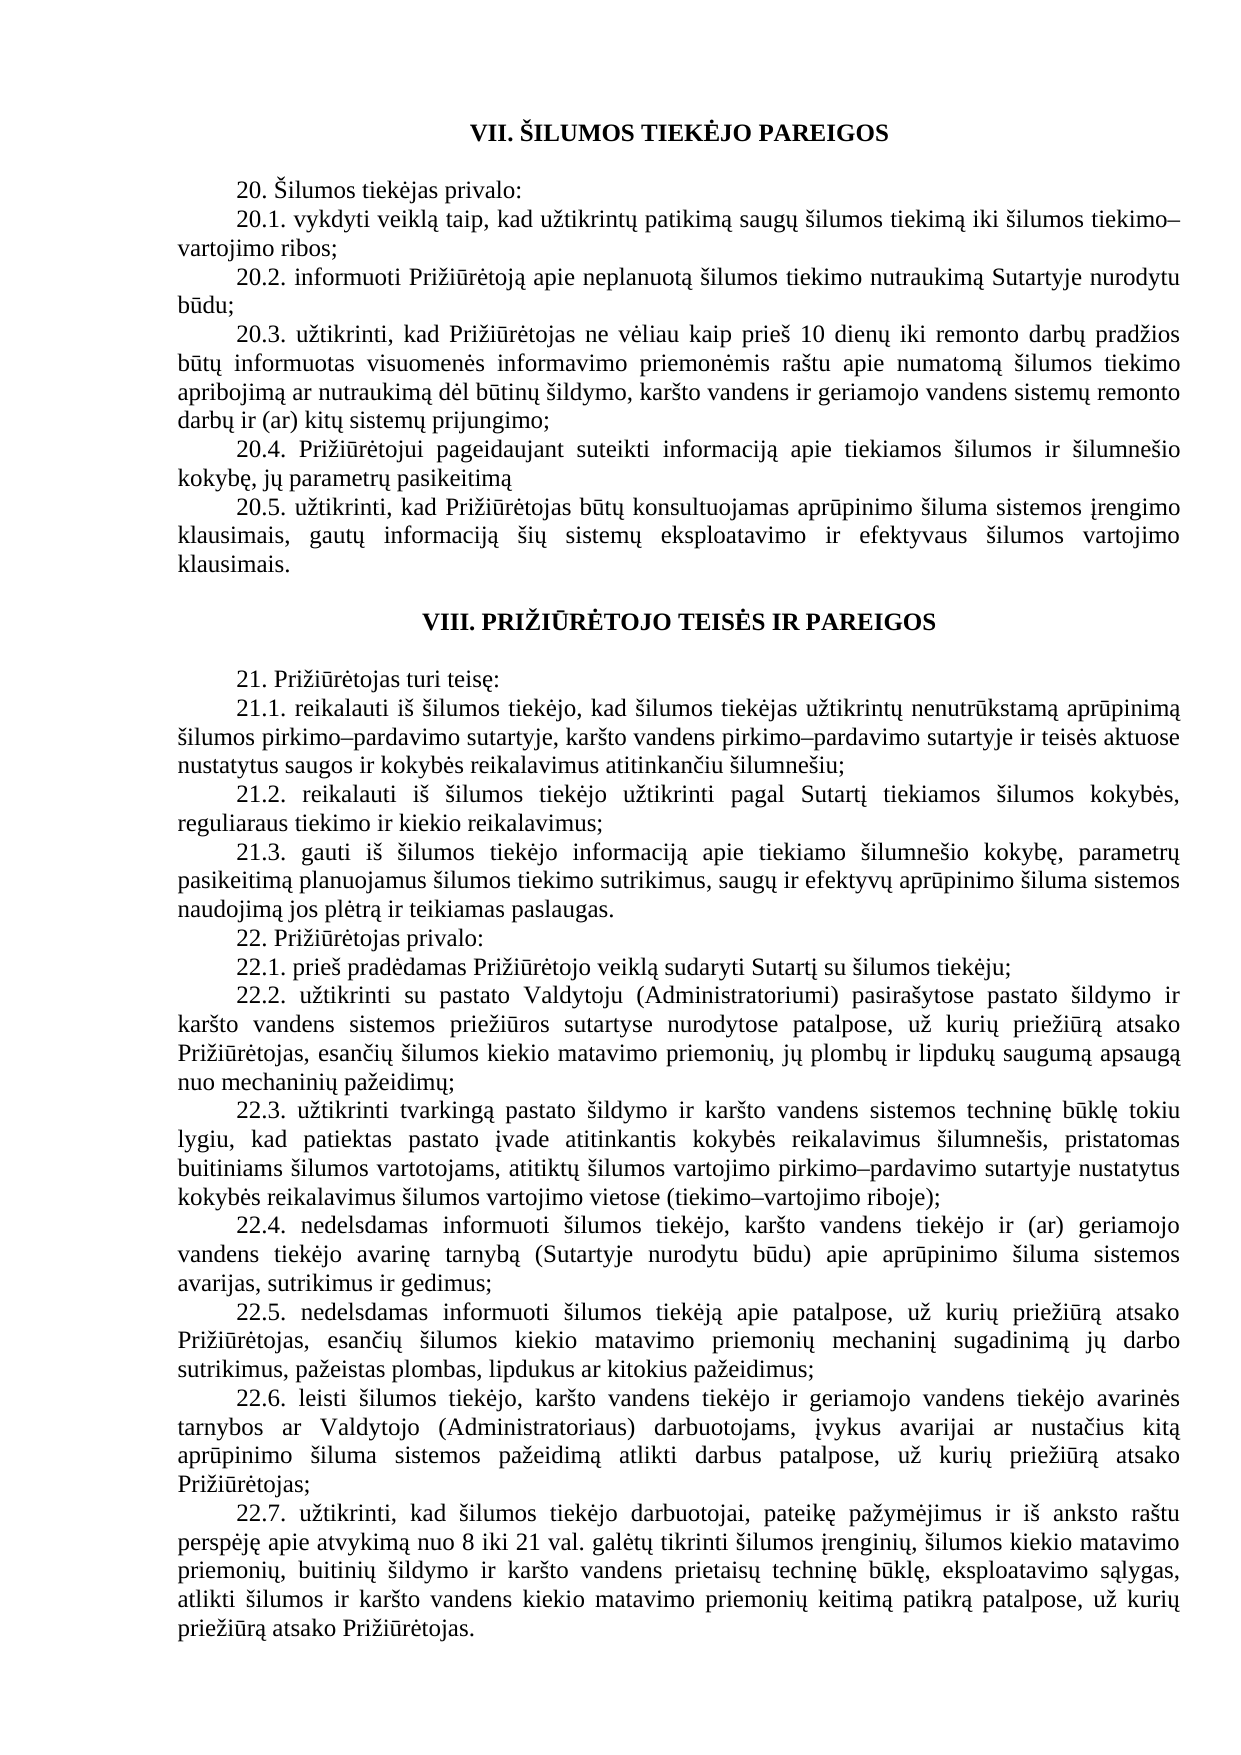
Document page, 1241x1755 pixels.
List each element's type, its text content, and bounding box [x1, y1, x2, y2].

text 22.6. leisti šilumos tiekėjo, karšto vandens tiekėjo ir geriamojo vandens tiekėjo avarinės tarnybos ar Valdytojo (Administratoriaus) darbuotojams, įvykus avarijai ar nustačius kitą aprūpinimo šiluma sistemos pažeidimą atlikti darbus patalpose, už kurių priežiūrą atsako Prižiūrėtojas; [177, 1383, 1181, 1498]
text 20.1. vykdyti veiklą taip, kad užtikrintų patikimą saugų šilumos tiekimą iki šilumos tiekimo–vartojimo ribos; [177, 204, 1181, 262]
text 22.4. nedelsdamas informuoti šilumos tiekėjo, karšto vandens tiekėjo ir (ar) geriamojo vandens tiekėjo avarinę tarnybą (Sutartyje nurodytu būdu) apie aprūpinimo šiluma sistemos avarijas, sutrikimus ir gedimus; [177, 1211, 1181, 1297]
text 20. Šilumos tiekėjas privalo: [177, 176, 1181, 204]
text 21.3. gauti iš šilumos tiekėjo informaciją apie tiekiamo šilumnešio kokybę, parametrų pasikeitimą planuojamus šilumos tiekimo sutrikimus, saugų ir efektyvų aprūpinimo šiluma sistemos naudojimą jos plėtrą ir teikiamas paslaugas. [177, 837, 1181, 923]
text 20.5. užtikrinti, kad Prižiūrėtojas būtų konsultuojamas aprūpinimo šiluma sistemos įrengimo klausimais, gautų informaciją šių sistemų eksploatavimo ir efektyvaus šilumos vartojimo klausimais. [177, 492, 1181, 578]
text 22.1. prieš pradėdamas Prižiūrėtojo veiklą sudaryti Sutartį su šilumos tiekėju; [177, 952, 1181, 981]
text 22.3. užtikrinti tvarkingą pastato šildymo ir karšto vandens sistemos techninę būklę tokiu lygiu, kad patiektas pastato įvade atitinkantis kokybės reikalavimus šilumnešis, pristatomas buitiniams šilumos vartotojams, atitiktų šilumos vartojimo pirkimo–pardavimo sutartyje nustatytus kokybės reikalavimus šilumos vartojimo vietose (tiekimo–vartojimo riboje); [177, 1096, 1181, 1211]
text VII. ŠILUMOS TIEKĖJO PAREIGOS [177, 118, 1181, 147]
text 20.3. užtikrinti, kad Prižiūrėtojas ne vėliau kaip prieš 10 dienų iki remonto darbų pradžios būtų informuotas visuomenės informavimo priemonėmis raštu apie numatomą šilumos tiekimo apribojimą ar nutraukimą dėl būtinų šildymo, karšto vandens ir geriamojo vandens sistemų remonto darbų ir (ar) kitų sistemų prijungimo; [177, 319, 1181, 434]
text 22.5. nedelsdamas informuoti šilumos tiekėją apie patalpose, už kurių priežiūrą atsako Prižiūrėtojas, esančių šilumos kiekio matavimo priemonių mechaninį sugadinimą jų darbo sutrikimus, pažeistas plombas, lipdukus ar kitokius pažeidimus; [177, 1297, 1181, 1383]
text 20.2. informuoti Prižiūrėtoją apie neplanuotą šilumos tiekimo nutraukimą Sutartyje nurodytu būdu; [177, 262, 1181, 319]
text 20.4. Prižiūrėtojui pageidaujant suteikti informaciją apie tiekiamos šilumos ir šilumnešio kokybę, jų parametrų pasikeitimą [177, 434, 1181, 492]
text 22.7. užtikrinti, kad šilumos tiekėjo darbuotojai, pateikę pažymėjimus ir iš anksto raštu perspėję apie atvykimą nuo 8 iki 21 val. galėtų tikrinti šilumos įrenginių, šilumos kiekio matavimo priemonių, buitinių šildymo ir karšto vandens prietaisų techninę būklę, eksploatavimo sąlygas, atlikti šilumos ir karšto vandens kiekio matavimo priemonių keitimą patikrą patalpose, už kurių priežiūrą atsako Prižiūrėtojas. [177, 1498, 1181, 1642]
text 22.2. užtikrinti su pastato Valdytoju (Administratoriumi) pasirašytose pastato šildymo ir karšto vandens sistemos priežiūros sutartyse nurodytose patalpose, už kurių priežiūrą atsako Prižiūrėtojas, esančių šilumos kiekio matavimo priemonių, jų plombų ir lipdukų saugumą apsaugą nuo mechaninių pažeidimų; [177, 981, 1181, 1096]
text 21.2. reikalauti iš šilumos tiekėjo užtikrinti pagal Sutartį tiekiamos šilumos kokybės, reguliaraus tiekimo ir kiekio reikalavimus; [177, 779, 1181, 837]
text 21. Prižiūrėtojas turi teisę: [177, 664, 1181, 693]
text 22. Prižiūrėtojas privalo: [177, 923, 1181, 952]
text 21.1. reikalauti iš šilumos tiekėjo, kad šilumos tiekėjas užtikrintų nenutrūkstamą aprūpinimą šilumos pirkimo–pardavimo sutartyje, karšto vandens pirkimo–pardavimo sutartyje ir teisės aktuose nustatytus saugos ir kokybės reikalavimus atitinkančiu šilumnešiu; [177, 693, 1181, 779]
text VIII. PRIŽIŪRĖTOJO TEISĖS IR PAREIGOS [177, 607, 1181, 636]
